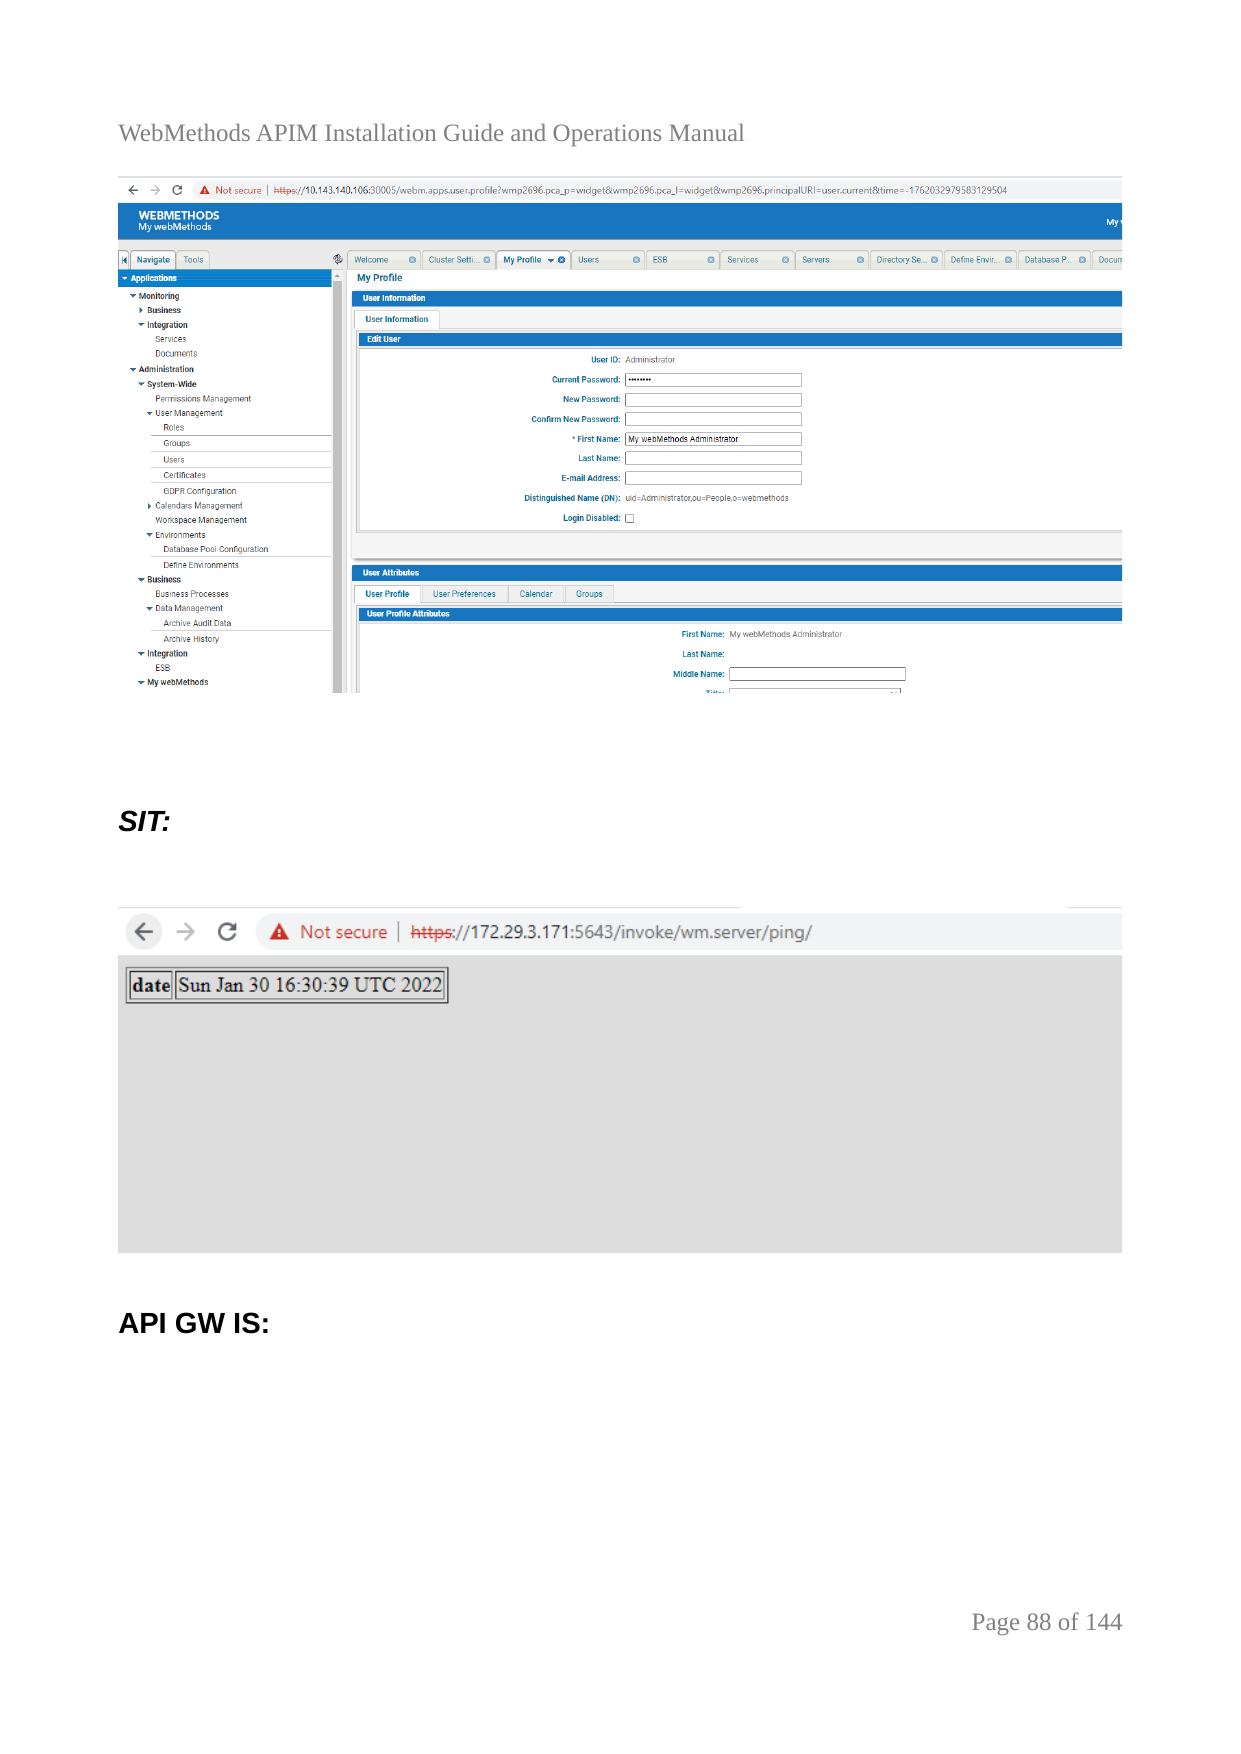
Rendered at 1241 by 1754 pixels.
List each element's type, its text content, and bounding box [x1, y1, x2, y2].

subtitle SIT: [118, 804, 1122, 838]
picture [118, 176, 1123, 693]
picture [118, 907, 1123, 1253]
subtitle API GW IS: [118, 1306, 1122, 1340]
